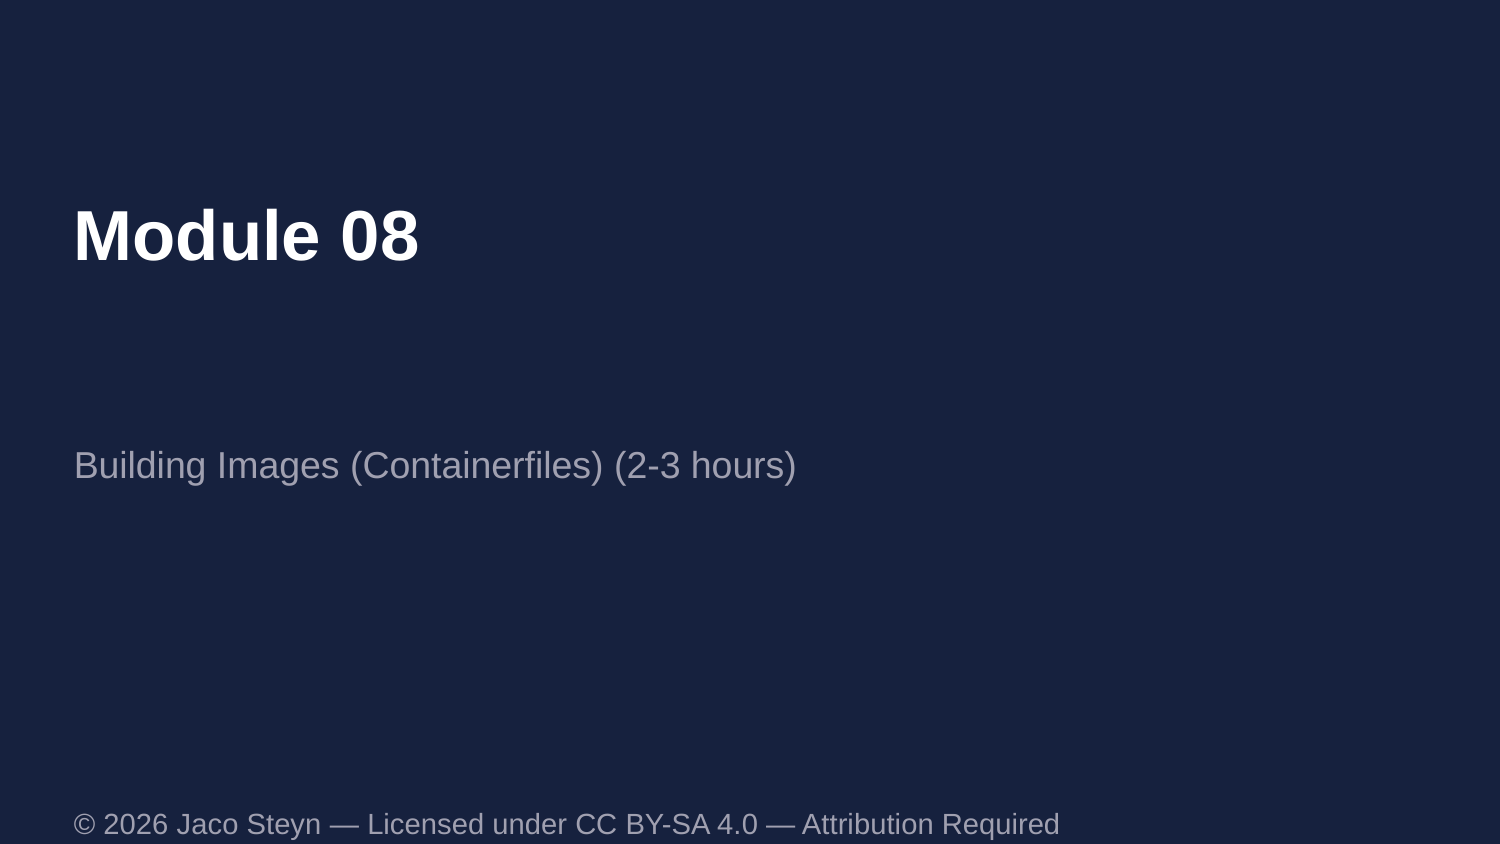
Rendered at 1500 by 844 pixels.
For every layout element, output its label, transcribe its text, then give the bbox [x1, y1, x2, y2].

text_box © 2026 Jaco Steyn — Licensed under CC BY-SA 4.0 — Attribution Required [59, 800, 1441, 836]
title Module 08 [59, 188, 1441, 426]
subtitle Building Images (Containerfiles) (2-3 hours) [59, 437, 1441, 532]
